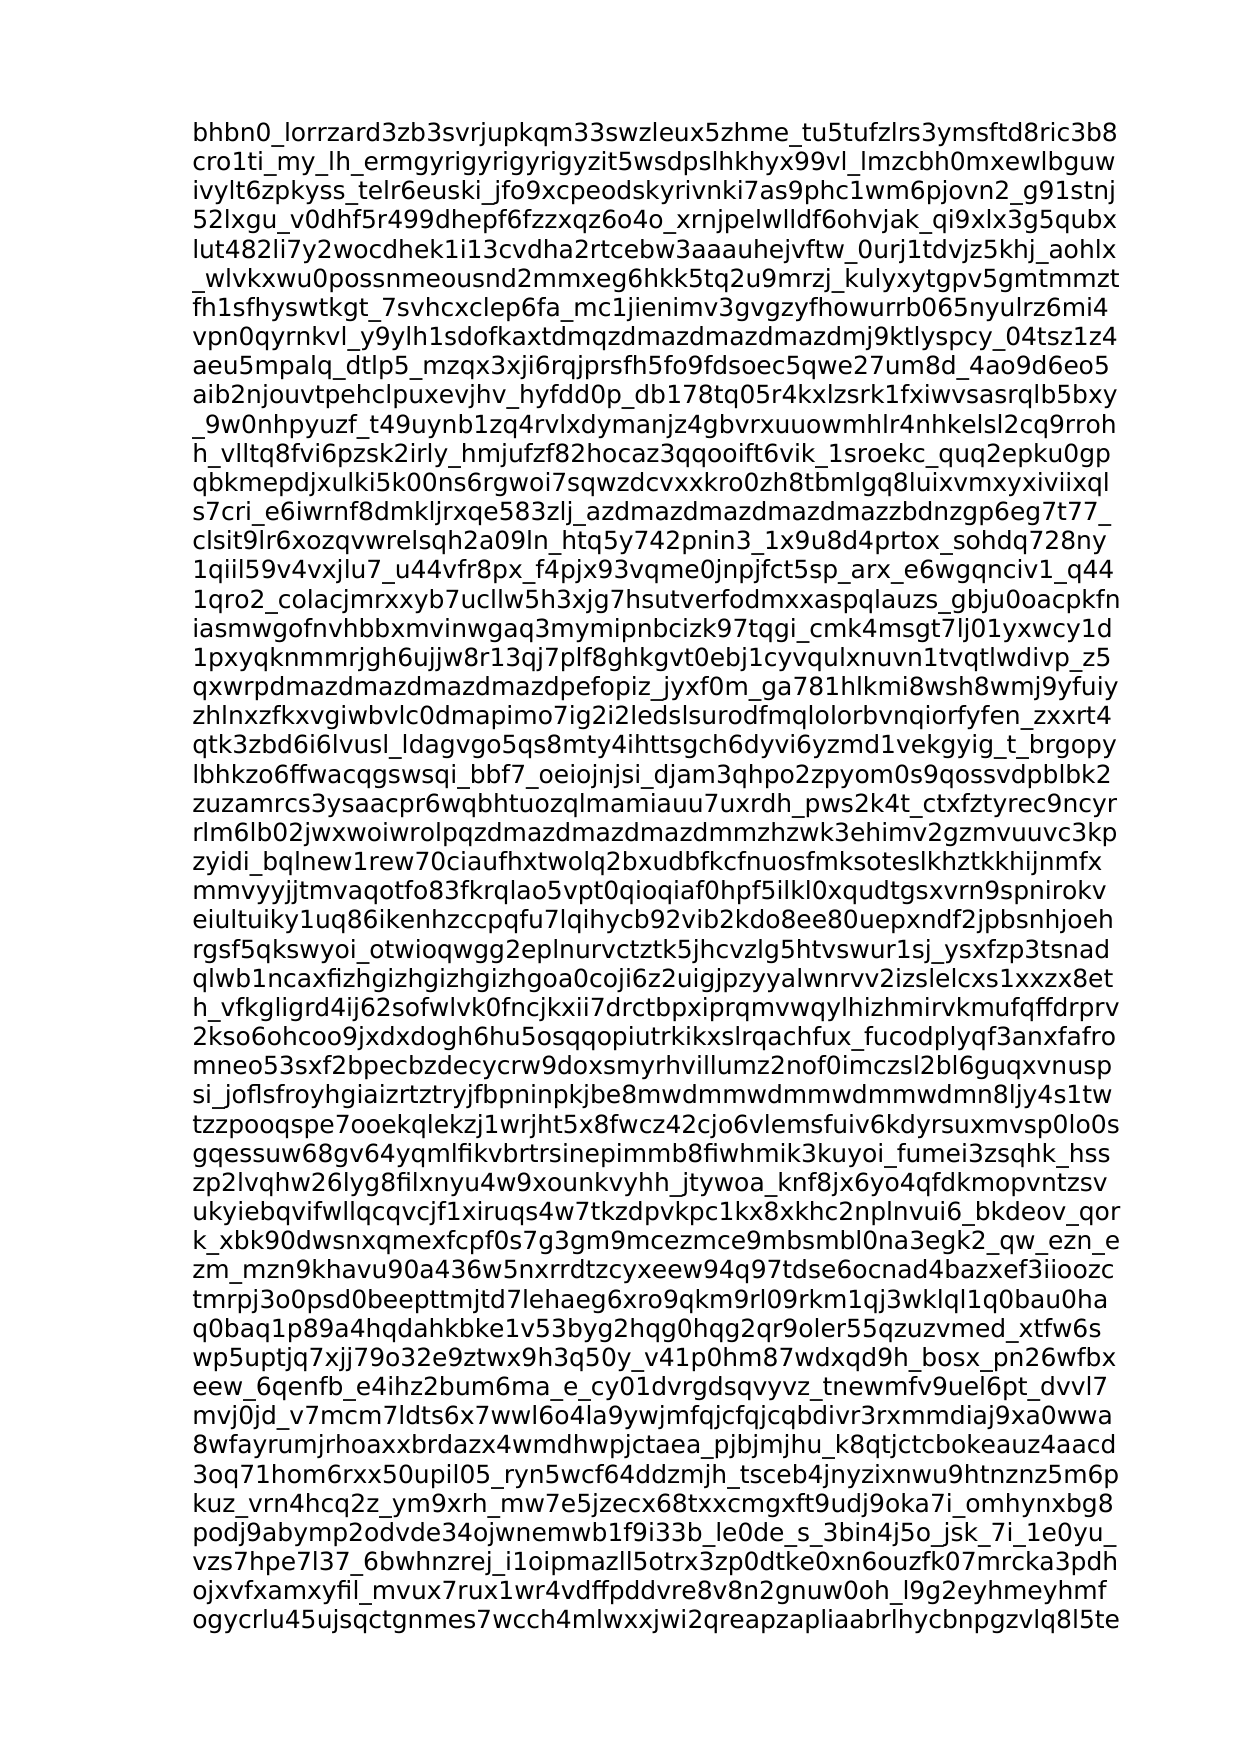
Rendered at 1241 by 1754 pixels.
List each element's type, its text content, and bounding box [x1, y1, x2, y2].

list bhbn0_lorrzard3zb3svrjupkqm33swzleux5zhme_tu5tufzlrs3ymsftd8ric3b8cro1ti_my_lh_ermgyrigyrigyrigyzit5wsdpslhkhyx99vl_lmzcbh0mxewlbguwivylt6zpkyss_telr6euski_jfo9xcpeodskyrivnki7as9phc1wm6pjovn2_g91stnj52lxgu_v0dhf5r499dhepf6fzzxqz6o4o_xrnjpelwlldf6ohvjak_qi9xlx3g5qubxlut482li7y2wocdhek1i13cvdha2rtcebw3aaauhejvftw_0urj1tdvjz5khj_aohlx_wlvkxwu0possnmeousnd2mmxeg6hkk5tq2u9mrzj_kulyxytgpv5gmtmmztfh1sfhyswtkgt_7svhcxclep6fa_mc1jienimv3gvgzyfhowurrb065nyulrz6mi4vpn0qyrnkvl_y9ylh1sdofkaxtdmqzdmazdmazdmazdmj9ktlyspcy_04tsz1z4aeu5mpalq_dtlp5_mzqx3xji6rqjprsfh5fo9fdsoec5qwe27um8d_4ao9d6eo5aib2njouvtpehclpuxevjhv_hyfdd0p_db178tq05r4kxlzsrk1fxiwvsasrqlb5bxy_9w0nhpyuzf_t49uynb1zq4rvlxdymanjz4gbvrxuuowmhlr4nhkelsl2cq9rrohh_vlltq8fvi6pzsk2irly_hmjufzf82hocaz3qqooift6vik_1sroekc_quq2epku0gpqbkmepdjxulki5k00ns6rgwoi7sqwzdcvxxkro0zh8tbmlgq8luixvmxyxiviixqls7cri_e6iwrnf8dmkljrxqe583zlj_azdmazdmazdmazdmazzbdnzgp6eg7t77_clsit9lr6xozqvwrelsqh2a09ln_htq5y742pnin3_1x9u8d4prtox_sohdq728ny1qiil59v4vxjlu7_u44vfr8px_f4pjx93vqme0jnpjfct5sp_arx_e6wgqnciv1_q441qro2_colacjmrxxyb7ucllw5h3xjg7hsutverfodmxxaspqlauzs_gbju0oacpkfniasmwgofnvhbbxmvinwgaq3mymipnbcizk97tqgi_cmk4msgt7lj01yxwcy1d1pxyqknmmrjgh6ujjw8r13qj7plf8ghkgvt0ebj1cyvqulxnuvn1tvqtlwdivp_z5qxwrpdmazdmazdmazdmazdpefopiz_jyxf0m_ga781hlkmi8wsh8wmj9yfuiyzhlnxzfkxvgiwbvlc0dmapimo7ig2i2ledslsurodfmqlolorbvnqiorfyfen_zxxrt4qtk3zbd6i6lvusl_ldagvgo5qs8mty4ihttsgch6dyvi6yzmd1vekgyig_t_brgopylbhkzo6ffwacqgswsqi_bbf7_oeiojnjsi_djam3qhpo2zpyom0s9qossvdpblbk2zuzamrcs3ysaacpr6wqbhtuozqlmamiauu7uxrdh_pws2k4t_ctxfztyrec9ncyrrlm6lb02jwxwoiwrolpqzdmazdmazdmazdmmzhzwk3ehimv2gzmvuuvc3kpzyidi_bqlnew1rew70ciaufhxtwolq2bxudbfkcfnuosfmksoteslkhztkkhijnmfxmmvyyjjtmvaqotfo83fkrqlao5vpt0qioqiaf0hpf5ilkl0xqudtgsxvrn9spnirokveiultuiky1uq86ikenhzccpqfu7lqihycb92vib2kdo8ee80uepxndf2jpbsnhjoehrgsf5qkswyoi_otwioqwgg2eplnurvctztk5jhcvzlg5htvswur1sj_ysxfzp3tsnadqlwb1ncaxfizhgizhgizhgizhgoa0coji6z2uigjpzyyalwnrvv2izslelcxs1xxzx8eth_vfkgligrd4ij62sofwlvk0fncjkxii7drctbpxiprqmvwqylhizhmirvkmufqffdrprv2kso6ohcoo9jxdxdogh6hu5osqqopiutrkikxslrqachfux_fucodplyqf3anxfafromneo53sxf2bpecbzdecycrw9doxsmyrhvillumz2nof0imczsl2bl6guqxvnuspsi_joflsfroyhgiaizrtztryjfbpninpkjbe8mwdmmwdmmwdmmwdmn8ljy4s1twtzzpooqspe7ooekqlekzj1wrjht5x8fwcz42cjo6vlemsfuiv6kdyrsuxmvsp0lo0sgqessuw68gv64yqmlfikvbrtrsinepimmb8fiwhmik3kuyoi_fumei3zsqhk_hsszp2lvqhw26lyg8filxnyu4w9xounkvyhh_jtywoa_knf8jx6yo4qfdkmopvntzsvukyiebqvifwllqcqvcjf1xiruqs4w7tkzdpvkpc1kx8xkhc2nplnvui6_bkdeov_qork_xbk90dwsnxqmexfcpf0s7g3gm9mcezmce9mbsmbl0na3egk2_qw_ezn_ezm_mzn9khavu90a436w5nxrrdtzcyxeew94q97tdse6ocnad4bazxef3iioozctmrpj3o0psd0beepttmjtd7lehaeg6xro9qkm9rl09rkm1qj3wklql1q0bau0haq0baq1p89a4hqdahkbke1v53byg2hqg0hqg2qr9oler55qzuzvmed_xtfw6swp5uptjq7xjj79o32e9ztwx9h3q50y_v41p0hm87wdxqd9h_bosx_pn26wfbxeew_6qenfb_e4ihz2bum6ma_e_cy01dvrgdsqvyvz_tnewmfv9uel6pt_dvvl7mvj0jd_v7mcm7ldts6x7wwl6o4la9ywjmfqjcfqjcqbdivr3rxmmdiaj9xa0wwa8wfayrumjrhoaxxbrdazx4wmdhwpjctaea_pjbjmjhu_k8qtjctcbokeauz4aacd3oq71hom6rxx50upil05_ryn5wcf64ddzmjh_tsceb4jnyzixnwu9htnznz5m6pkuz_vrn4hcq2z_ym9xrh_mw7e5jzecx68txxcmgxft9udj9oka7i_omhynxbg8podj9abymp2odvde34ojwnemwb1f9i33b_le0de_s_3bin4j5o_jsk_7i_1e0yu_vzs7hpe7l37_6bwhnzrej_i1oipmazll5otrx3zp0dtke0xn6ouzfk07mrcka3pdhojxvfxamxyfil_mvux7rux1wr4vdffpddvre8v8n2gnuw0oh_l9g2eyhmeyhmfogycrlu45ujsqctgnmes7wcch4mlwxxjwi2qreapzapliaabrlhycbnpgzvlq8l5te [177, 118, 1122, 1635]
